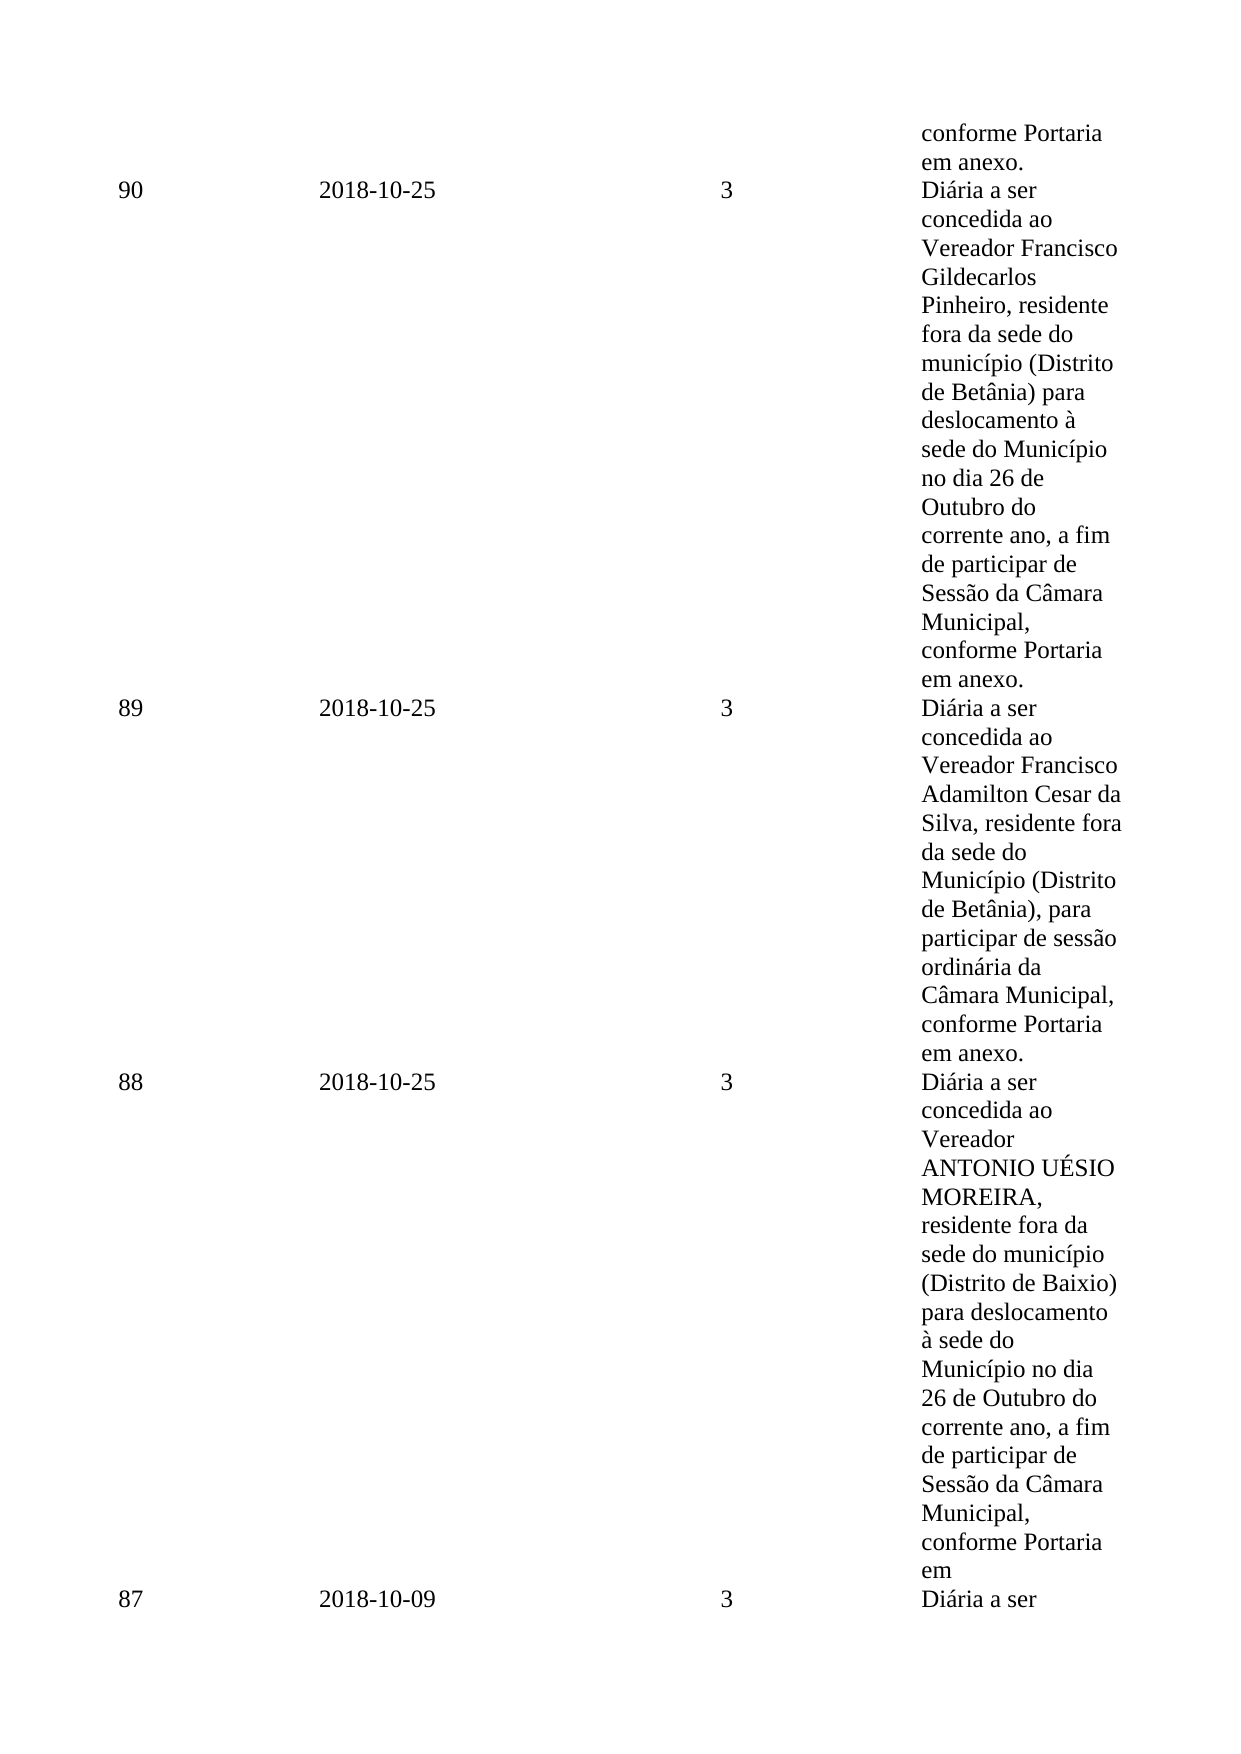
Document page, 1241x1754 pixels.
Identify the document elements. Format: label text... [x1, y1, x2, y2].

table_cell 2018-10-25 [319, 1067, 519, 1584]
table_cell [520, 118, 720, 176]
table_cell 88 [118, 1067, 319, 1584]
table_cell Diária a ser concedida ao Vereador ANTONIO UÉSIO MOREIRA, residente fora da sede do município (Distrito de Baixio) para deslocamento à sede do Município no dia 26 de Outubro do corrente ano, a fim de participar de Sessão da Câmara Municipal, conforme Portaria em [921, 1067, 1122, 1584]
table_cell [520, 693, 720, 1067]
table_cell 2018-10-25 [319, 176, 519, 693]
table_cell 87 [118, 1584, 319, 1613]
table_cell 3 [720, 1067, 921, 1584]
table_cell 90 [118, 176, 319, 693]
table_cell 2018-10-25 [319, 693, 519, 1067]
table_cell [720, 118, 921, 176]
table_cell Diária a ser concedida ao Vereador Francisco Adamilton Cesar da Silva, residente fora da sede do Município (Distrito de Betânia), para participar de sessão ordinária da Câmara Municipal, conforme Portaria em anexo. [921, 693, 1122, 1067]
table_cell 3 [720, 693, 921, 1067]
table_cell 3 [720, 1584, 921, 1613]
table_cell 2018-10-09 [319, 1584, 519, 1613]
table_cell 3 [720, 176, 921, 693]
table_cell [118, 118, 319, 176]
table_cell [319, 118, 519, 176]
table_cell [520, 1067, 720, 1584]
table_cell Diária a ser [921, 1584, 1122, 1613]
table_cell conforme Portaria em anexo. [921, 118, 1122, 176]
table_cell Diária a ser concedida ao Vereador Francisco Gildecarlos Pinheiro, residente fora da sede do município (Distrito de Betânia) para deslocamento à sede do Município no dia 26 de Outubro do corrente ano, a fim de participar de Sessão da Câmara Municipal, conforme Portaria em anexo. [921, 176, 1122, 693]
table_cell 89 [118, 693, 319, 1067]
table_cell [520, 176, 720, 693]
table_cell [520, 1584, 720, 1613]
